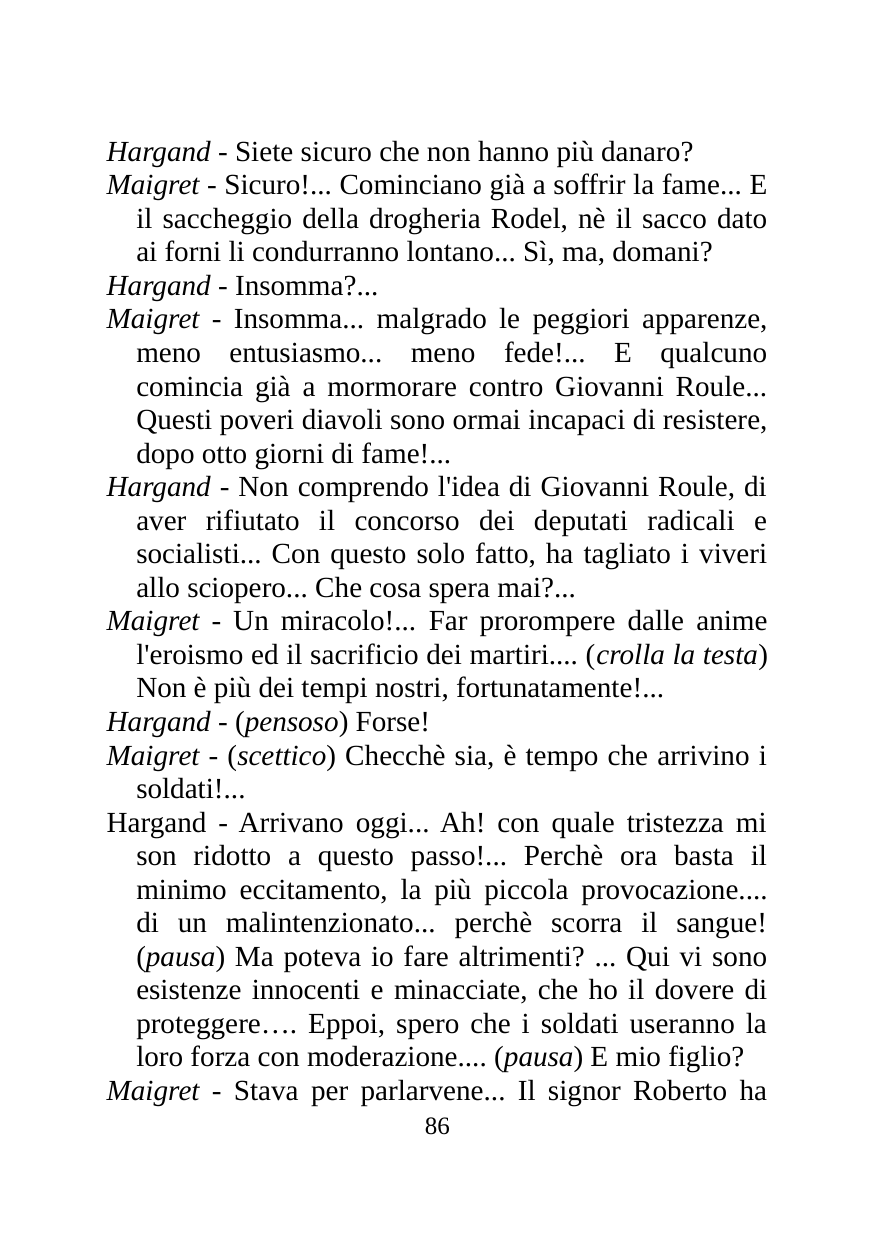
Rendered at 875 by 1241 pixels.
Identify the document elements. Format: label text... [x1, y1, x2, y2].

text Maigret - Un miracolo!... Far prorompere dalle anime l'eroismo ed il sacrificio dei martiri.... (crolla la testa) Non è più dei tempi nostri, fortunatamente!... [106, 603, 768, 704]
text Hargand - Non comprendo l'idea di Giovanni Roule, di aver rifiutato il concorso dei deputati radicali e socialisti... Con questo solo fatto, ha tagliato i viveri allo sciopero... Che cosa spera mai?... [106, 469, 768, 603]
text Maigret - Stava per parlarvene... Il signor Roberto ha [106, 1073, 768, 1107]
text Maigret - Insomma... malgrado le peggiori apparenze, meno entusiasmo... meno fede!... E qualcuno comincia già a mormorare contro Giovanni Roule... Questi poveri diavoli sono ormai incapaci di resistere, dopo otto giorni di fame!... [106, 302, 768, 469]
text Hargand - Insomma?... [106, 268, 768, 302]
text Maigret - Sicuro!... Cominciano già a soffrir la fame... E il saccheggio della drogheria Rodel, nè il sacco dato ai forni li condurranno lontano... Sì, ma, domani? [106, 167, 768, 268]
text Maigret - (scettico) Checchè sia, è tempo che arrivino i soldati!... [106, 738, 768, 805]
text Hargand - Arrivano oggi... Ah! con quale tristezza mi son ridotto a questo passo!... Perchè ora basta il minimo eccitamento, la più piccola provocazione.... di un malintenzionato... perchè scorra il sangue! (pausa) Ma poteva io fare altrimenti? ... Qui vi sono esistenze innocenti e minacciate, che ho il dovere di proteggere…. Eppoi, spero che i soldati useranno la loro forza con moderazione.... (pausa) E mio figlio? [106, 805, 768, 1073]
text Hargand - (pensoso) Forse! [106, 704, 768, 738]
text Hargand - Siete sicuro che non hanno più danaro? [106, 134, 768, 167]
